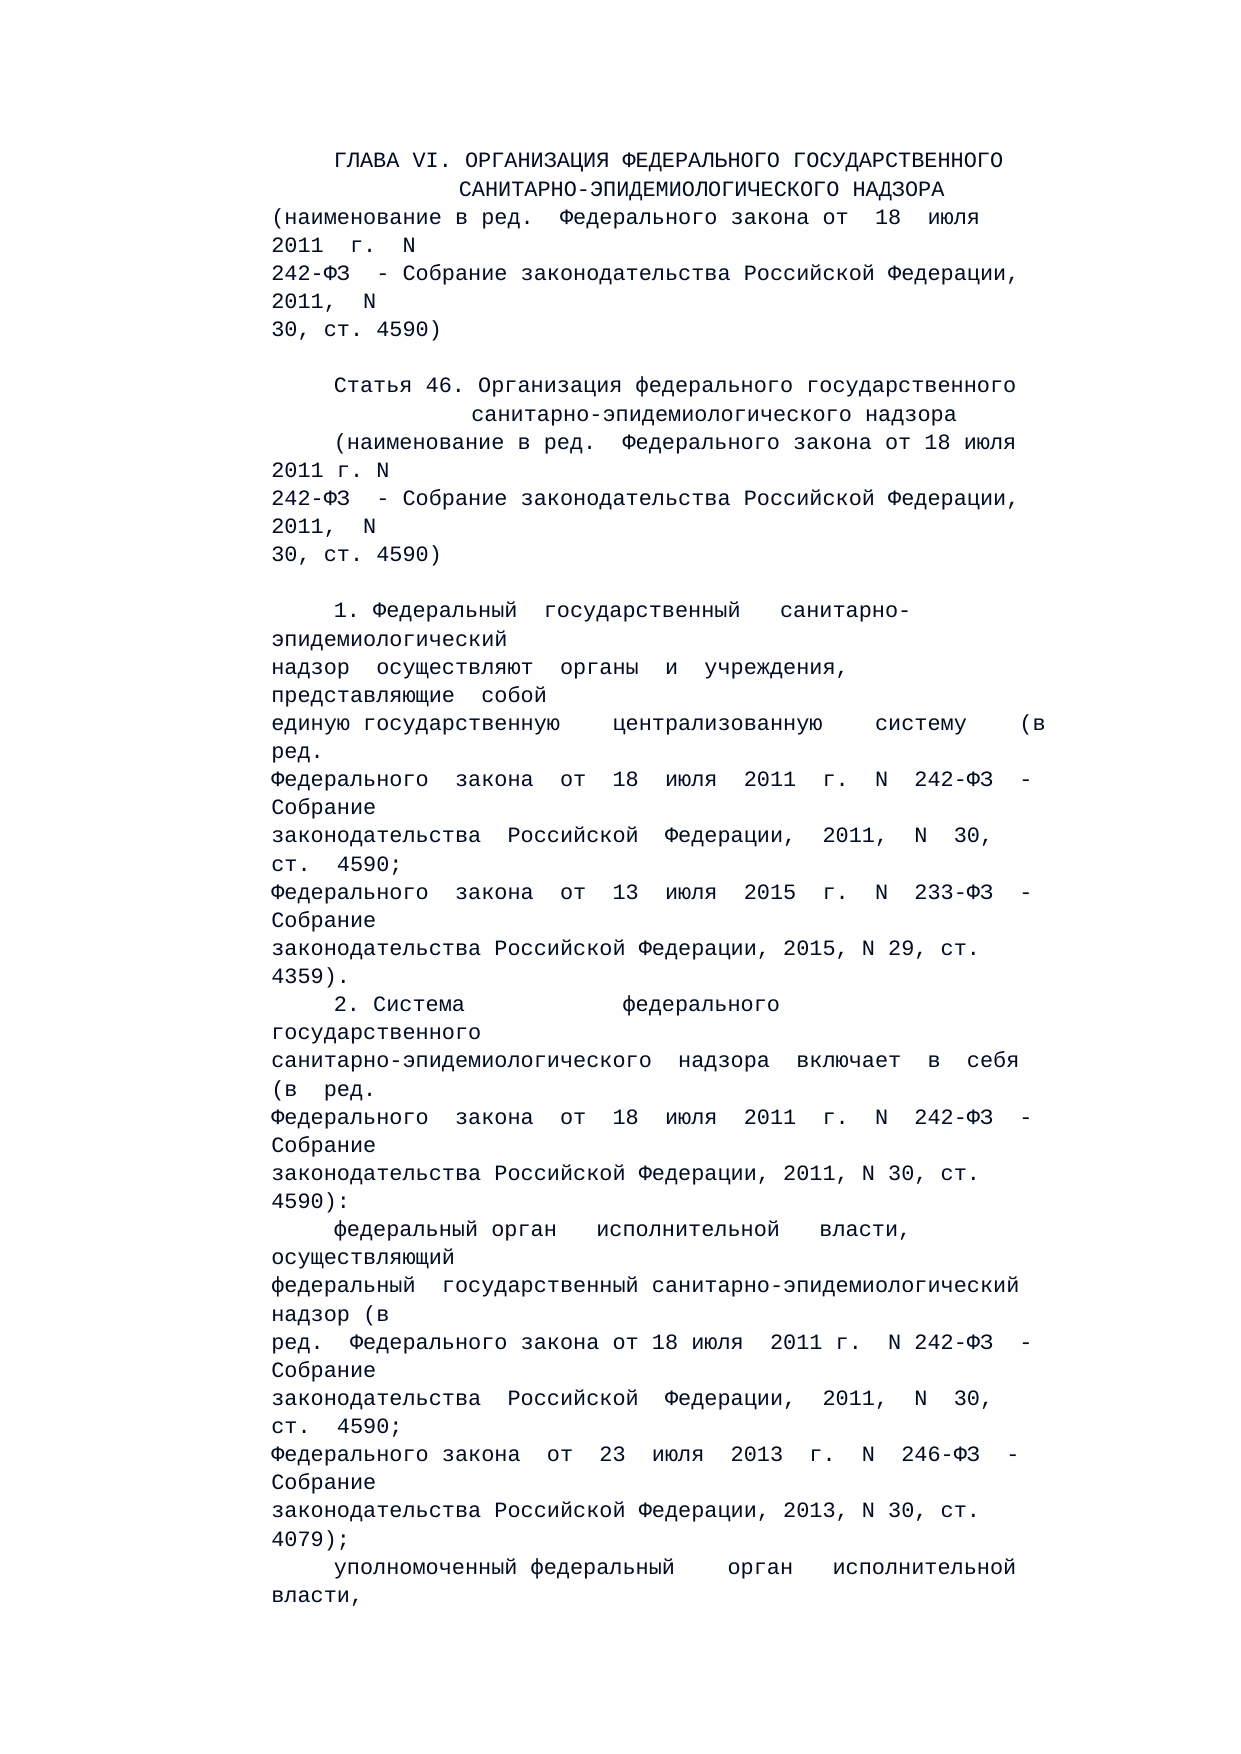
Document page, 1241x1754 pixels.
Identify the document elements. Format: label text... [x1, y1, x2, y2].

text уполномоченный федеральный орган исполнительной власти, [271, 1552, 1058, 1609]
text надзор осуществляют органы и учреждения, представляющие собой [271, 652, 1058, 709]
text законодательства Российской Федерации, 2011, N 30, ст. 4590): [271, 1159, 1058, 1215]
text Федерального закона от 18 июля 2011 г. N 242-ФЗ - Собрание [271, 765, 1058, 821]
text законодательства Российской Федерации, 2015, N 29, ст. 4359). [271, 934, 1058, 990]
text ГЛАВА VI. ОРГАНИЗАЦИЯ ФЕДЕРАЛЬНОГО ГОСУДАРСТВЕННОГО [271, 146, 1058, 174]
text 2. Система федерального государственного [271, 990, 1058, 1046]
text законодательства Российской Федерации, 2011, N 30, ст. 4590; [271, 821, 1058, 877]
text 242-ФЗ - Собрание законодательства Российской Федерации, 2011, N [271, 484, 1058, 540]
text Статья 46. Организация федерального государственного [271, 371, 1058, 399]
text федеральный государственный санитарно-эпидемиологический надзор (в [271, 1271, 1058, 1327]
text законодательства Российской Федерации, 2011, N 30, ст. 4590; [271, 1384, 1058, 1440]
text законодательства Российской Федерации, 2013, N 30, ст. 4079); [271, 1496, 1058, 1552]
text 30, ст. 4590) [271, 540, 1058, 568]
text ред. Федерального закона от 18 июля 2011 г. N 242-ФЗ - Собрание [271, 1327, 1058, 1384]
text 30, ст. 4590) [271, 315, 1058, 343]
text единую государственную централизованную систему (в ред. [271, 709, 1058, 765]
text 1. Федеральный государственный санитарно-эпидемиологический [271, 596, 1058, 652]
text САНИТАРНО-ЭПИДЕМИОЛОГИЧЕСКОГО НАДЗОРА [271, 174, 1058, 202]
text Федерального закона от 18 июля 2011 г. N 242-ФЗ - Собрание [271, 1102, 1058, 1159]
text (наименование в ред. Федерального закона от 18 июля 2011 г. N [271, 202, 1058, 259]
text санитарно-эпидемиологического надзора [271, 399, 1058, 427]
text Федерального закона от 13 июля 2015 г. N 233-ФЗ - Собрание [271, 877, 1058, 934]
text 242-ФЗ - Собрание законодательства Российской Федерации, 2011, N [271, 259, 1058, 315]
text (наименование в ред. Федерального закона от 18 июля 2011 г. N [271, 427, 1058, 484]
text федеральный орган исполнительной власти, осуществляющий [271, 1215, 1058, 1271]
text санитарно-эпидемиологического надзора включает в себя (в ред. [271, 1046, 1058, 1102]
text Федерального закона от 23 июля 2013 г. N 246-ФЗ - Собрание [271, 1440, 1058, 1496]
